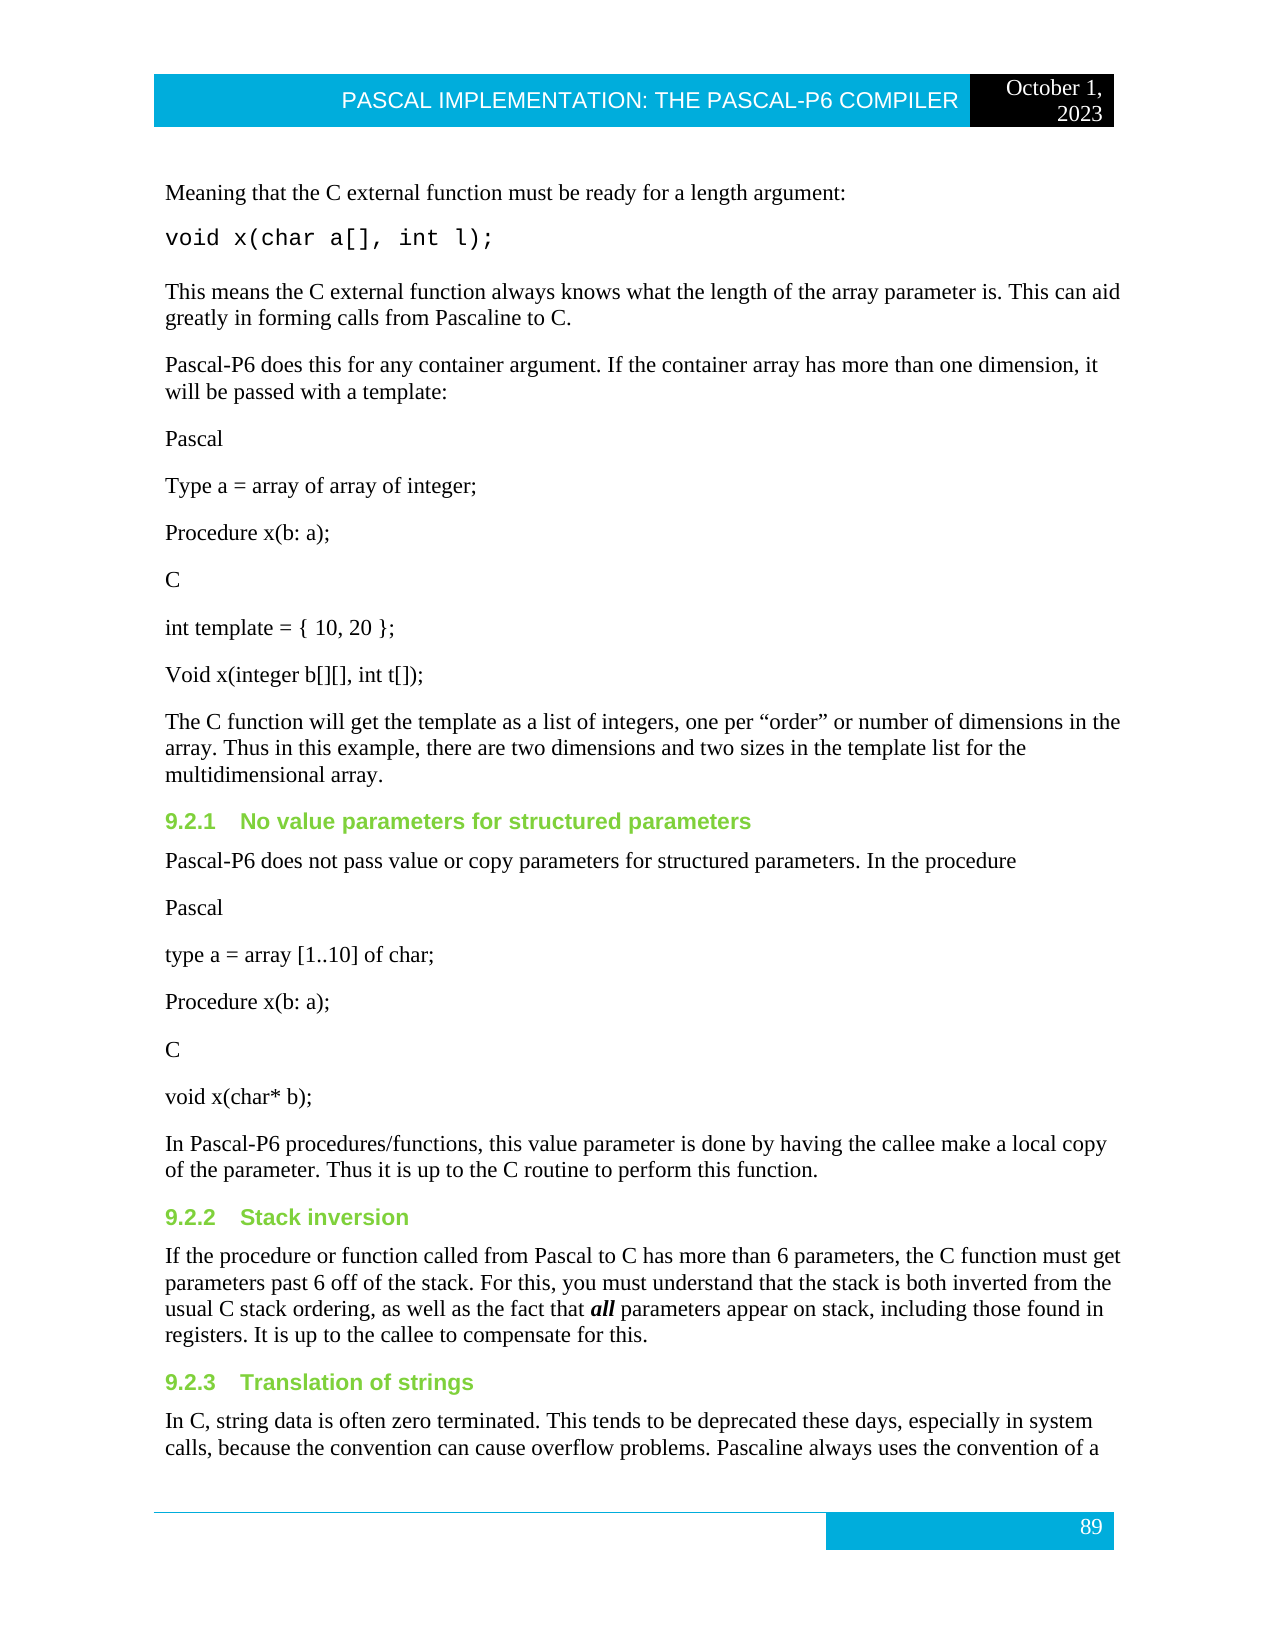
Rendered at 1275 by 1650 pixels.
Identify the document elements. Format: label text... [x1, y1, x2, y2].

subtitle Translation of strings [165, 1369, 1125, 1395]
text If the procedure or function called from Pascal to C has more than 6 parameters, the C function must get parameters past 6 off of the stack. For this, you must understand that the stack is both inverted from the usual C stack ordering, as well as the fact that all parameters appear on stack, including those found in registers. It is up to the callee to compensate for this. [165, 1242, 1125, 1348]
text In Pascal-P6 procedures/functions, this value parameter is done by having the callee make a local copy of the parameter. Thus it is up to the C routine to perform this function. [165, 1130, 1125, 1183]
text Void x(integer b[][], int t[]); [165, 661, 1125, 687]
text The C function will get the template as a list of integers, one per “order” or number of dimensions in the array. Thus in this example, there are two dimensions and two sizes in the template list for the multidimensional array. [165, 708, 1125, 787]
text C [165, 567, 1125, 593]
text C [165, 1036, 1125, 1062]
text Type a = array of array of integer; [165, 472, 1125, 498]
text Procedure x(b: a); [165, 519, 1125, 546]
text Pascal-P6 does not pass value or copy parameters for structured parameters. In the procedure [165, 847, 1125, 873]
text Pascal-P6 does this for any container argument. If the container array has more than one dimension, it will be passed with a template: [165, 351, 1125, 404]
text Procedure x(b: a); [165, 988, 1125, 1015]
text void x(char* b); [165, 1083, 1125, 1109]
text void x(char a[], int l); [165, 226, 1125, 252]
text Pascal [165, 894, 1125, 920]
text Pascal [165, 425, 1125, 451]
text This means the C external function always knows what the length of the array parameter is. This can aid greatly in forming calls from Pascaline to C. [165, 278, 1125, 331]
subtitle No value parameters for structured parameters [165, 808, 1125, 834]
text In C, string data is often zero terminated. This tends to be deprecated these days, especially in system calls, because the convention can cause overflow problems. Pascaline always uses the convention of a [165, 1407, 1125, 1460]
text type a = array [1..10] of char; [165, 941, 1125, 968]
subtitle Stack inversion [165, 1203, 1125, 1230]
text Meaning that the C external function must be ready for a length argument: [165, 179, 1125, 205]
text int template = { 10, 20 }; [165, 614, 1125, 640]
